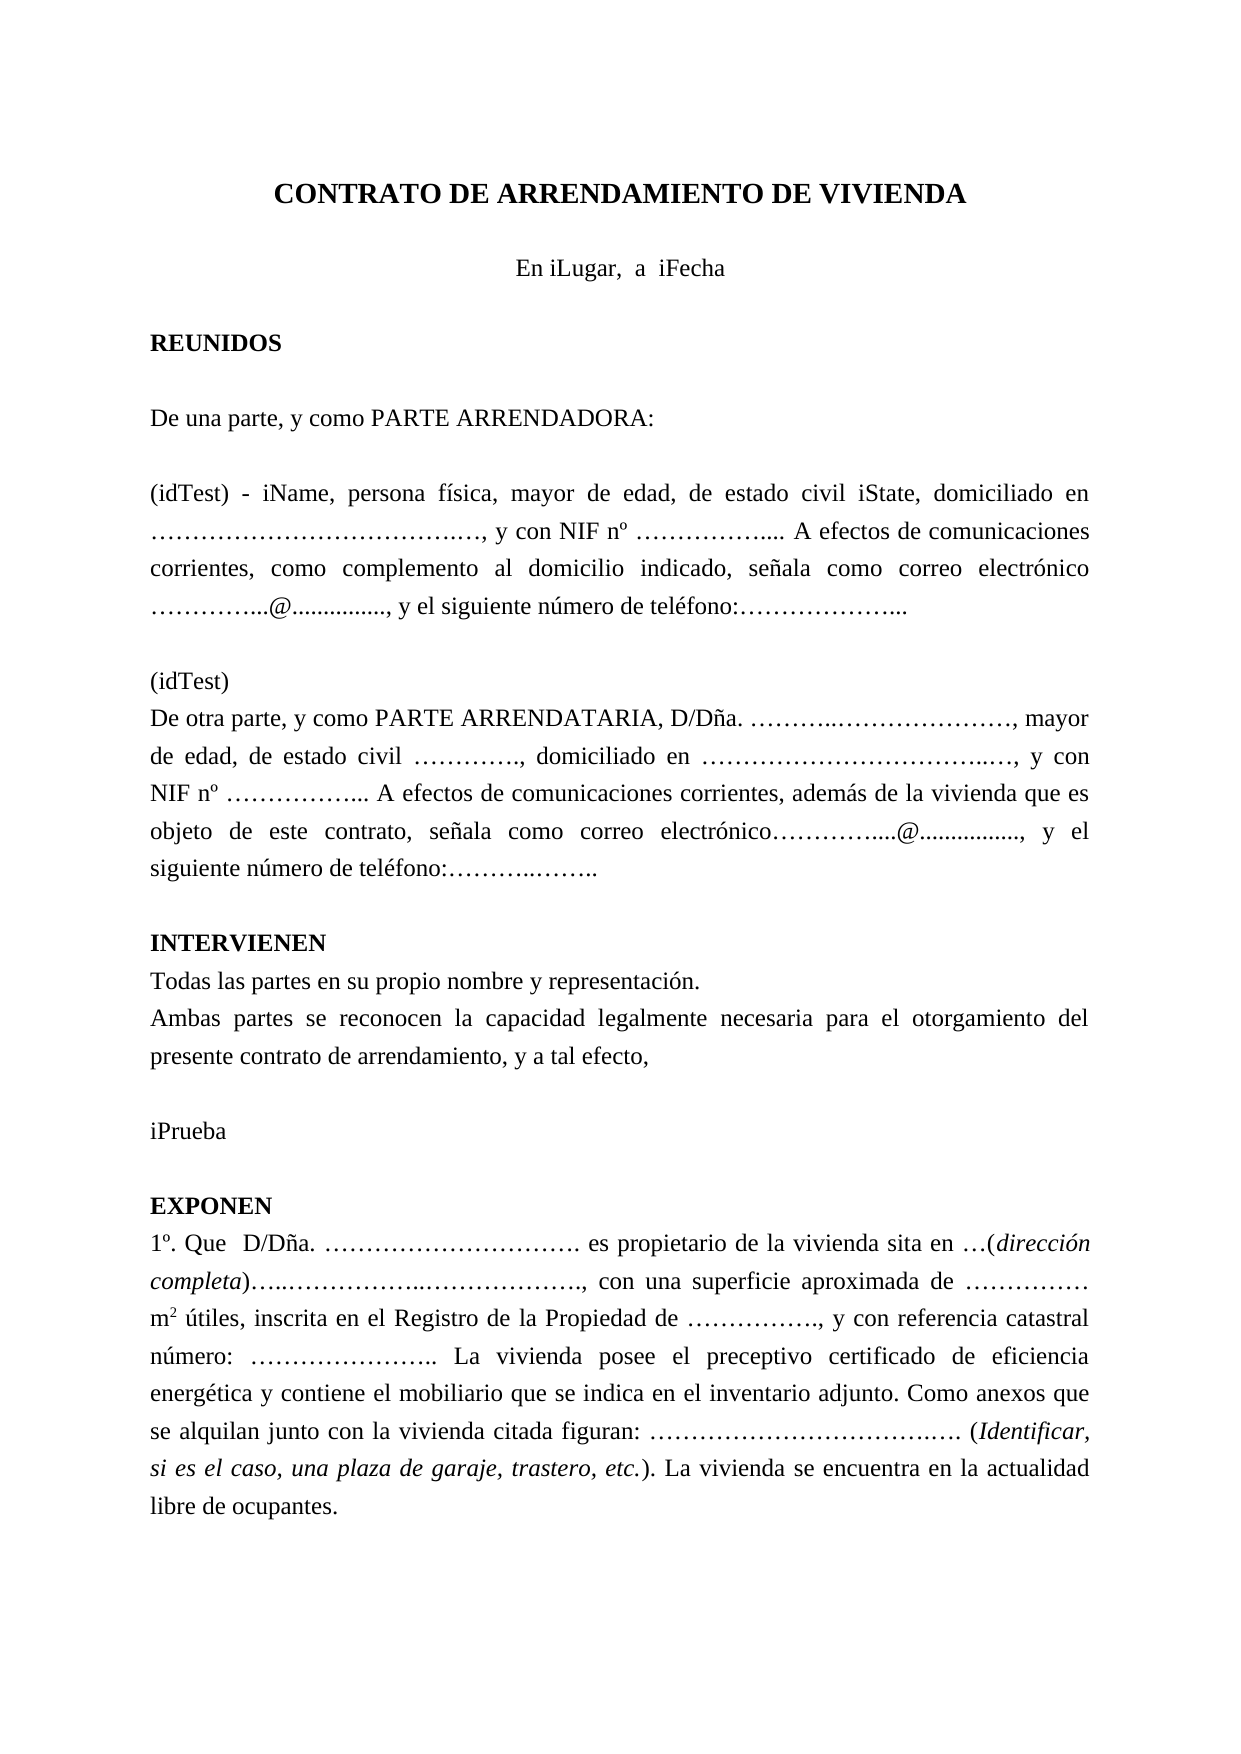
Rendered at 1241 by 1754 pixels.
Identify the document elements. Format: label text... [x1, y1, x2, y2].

text (idTest) - iName, persona física, mayor de edad, de estado civil iState, domiciliado en ……………………………….…, y con NIF nº …………….... A efectos de comunicaciones corrientes, como complemento al domicilio indicado, señala como correo electrónico …………...@..............., y el siguiente número de teléfono:………………... [150, 474, 1090, 624]
text Ambas partes se reconocen la capacidad legalmente necesaria para el otorgamiento del presente contrato de arrendamiento, y a tal efecto, [150, 999, 1090, 1074]
text EXPONEN [150, 1187, 1090, 1224]
text INTERVIENEN [150, 924, 1090, 962]
text CONTRATO DE ARRENDAMIENTO DE VIVIENDA [150, 174, 1090, 212]
text (idTest) [150, 662, 1090, 699]
text De una parte, y como PARTE ARRENDADORA: [150, 399, 1090, 437]
text REUNIDOS [150, 324, 1090, 362]
text 1º. Que D/Dña. …………………………. es propietario de la vivienda sita en …(dirección completa)…..……………..………………., con una superficie aproximada de …………… m2 útiles, inscrita en el Registro de la Propiedad de ……………., y con referencia catastral número: ………………….. La vivienda posee el preceptivo certificado de eficiencia energética y contiene el mobiliario que se indica en el inventario adjunto. Como anexos que se alquilan junto con la vivienda citada figuran: …………………………….…. (Identificar, si es el caso, una plaza de garaje, trastero, etc.). La vivienda se encuentra en la actualidad libre de ocupantes. [150, 1224, 1090, 1524]
text Todas las partes en su propio nombre y representación. [150, 962, 1090, 999]
text iPrueba [150, 1112, 1090, 1149]
text De otra parte, y como PARTE ARRENDATARIA, D/Dña. ………..…………………, mayor de edad, de estado civil …………., domiciliado en ……………………………..…, y con NIF nº ……………... A efectos de comunicaciones corrientes, además de la vivienda que es objeto de este contrato, señala como correo electrónico…………....@................, y el siguiente número de teléfono:………..…….. [150, 699, 1090, 887]
text En iLugar, a iFecha [150, 249, 1090, 287]
